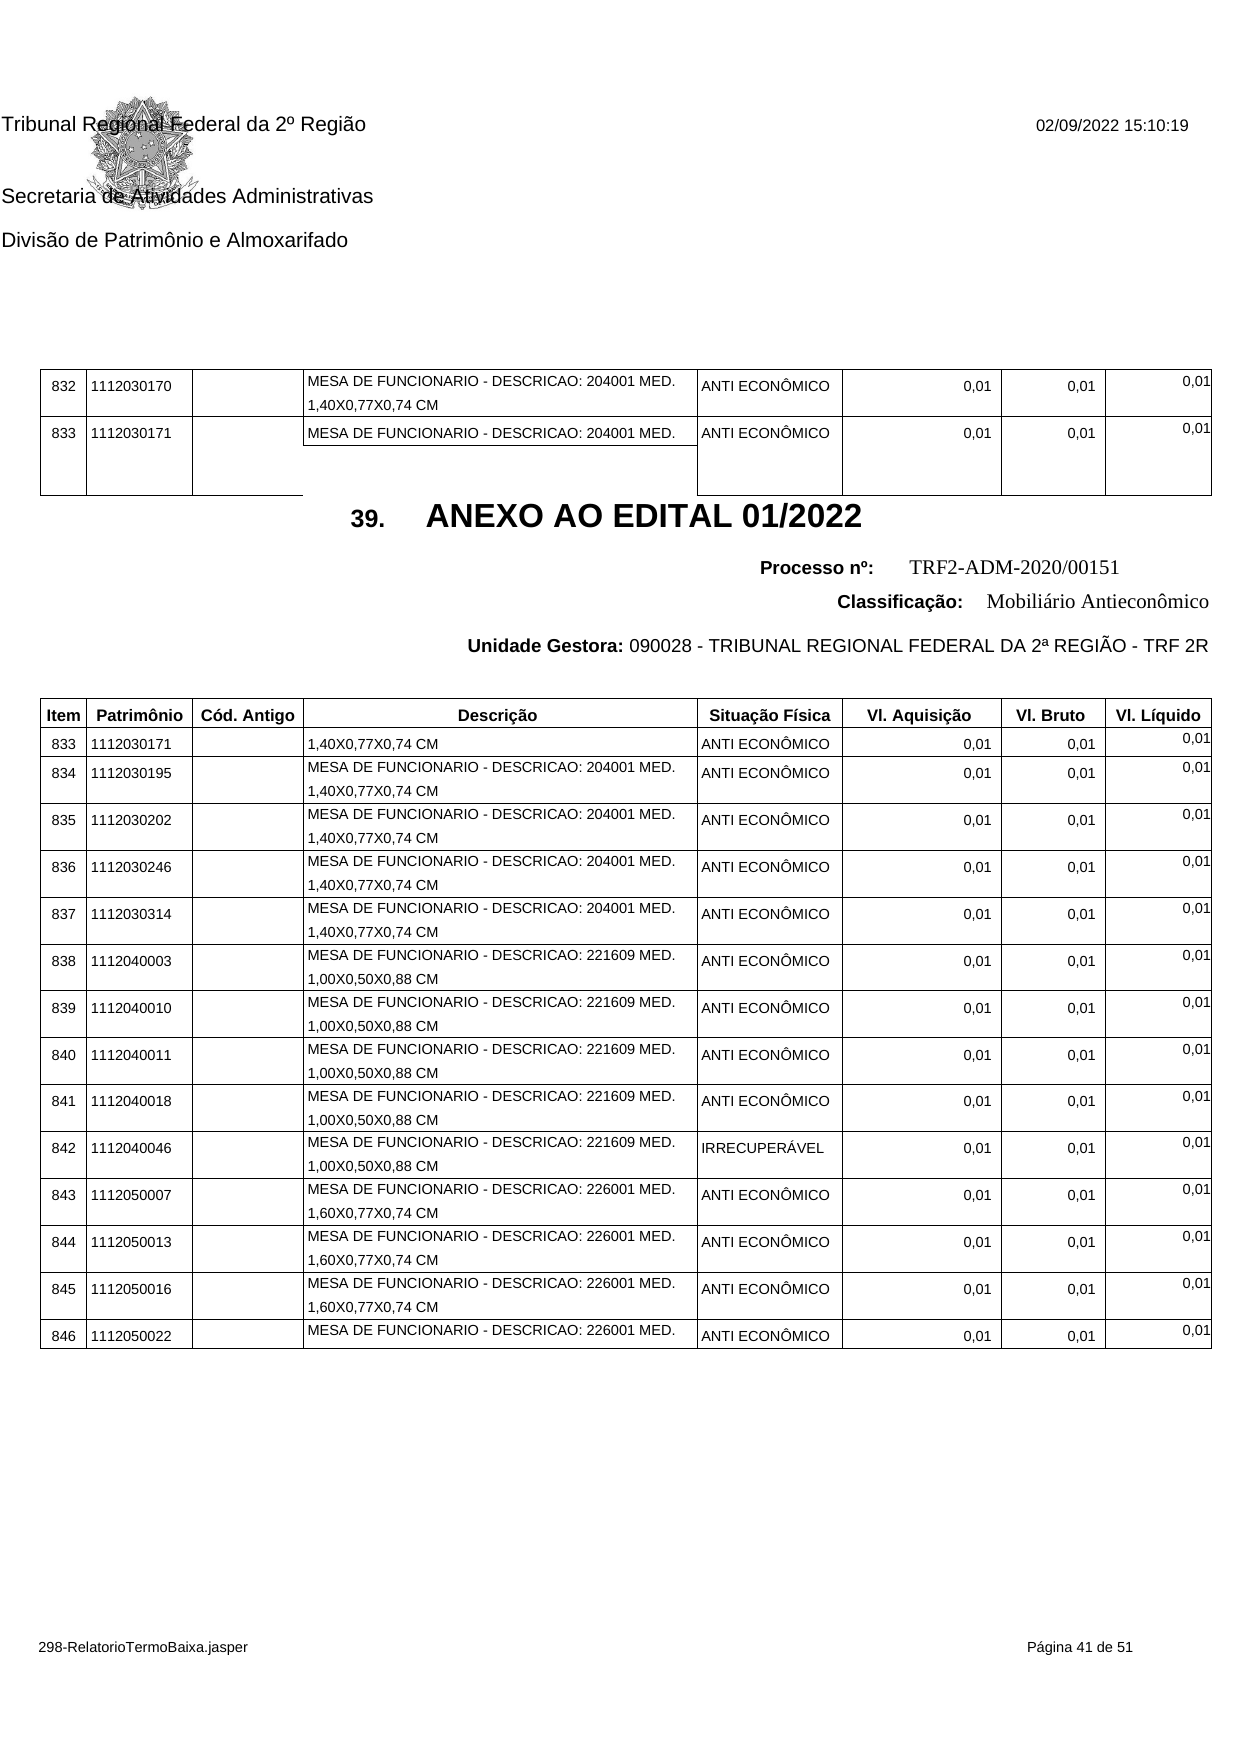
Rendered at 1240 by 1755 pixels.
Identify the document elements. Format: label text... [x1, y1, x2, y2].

table_cell [193, 1179, 303, 1225]
table_cell 837 [41, 898, 86, 943]
table_cell 835 [41, 804, 86, 850]
table_cell 1112040010 [87, 991, 192, 1037]
table_cell MESA DE FUNCIONARIO - DESCRICAO: 204001 MED. 1,40X0,77X0,74 CM [304, 370, 697, 416]
table_cell [193, 945, 303, 990]
table_cell ANTI ECONÔMICO [698, 898, 842, 943]
table_cell [193, 1273, 303, 1318]
table_cell 0,01 [1106, 898, 1211, 943]
table_cell 833 [41, 417, 86, 495]
table_cell 0,01 [843, 1320, 1001, 1348]
table_cell 833 [41, 728, 86, 756]
table_header Item [41, 699, 86, 727]
text Processo nº: TRF2-ADM-2020/00151 [0, 557, 1214, 579]
table_cell ANTI ECONÔMICO [698, 370, 842, 416]
table_cell MESA DE FUNCIONARIO - DESCRICAO: 221609 MED. 1,00X0,50X0,88 CM [304, 1038, 697, 1084]
table_header Situação Física [698, 699, 842, 727]
table_cell 1112030314 [87, 898, 192, 943]
table_cell MESA DE FUNCIONARIO - DESCRICAO: 204001 MED. 1,40X0,77X0,74 CM [304, 898, 697, 943]
table_cell 0,01 [1002, 1038, 1105, 1084]
table_cell 1112030195 [87, 757, 192, 803]
table_cell 1112040018 [87, 1085, 192, 1131]
table_cell 838 [41, 945, 86, 990]
table_cell 844 [41, 1226, 86, 1272]
table_cell IRRECUPERÁVEL [698, 1132, 842, 1178]
table_cell 1112030171 [87, 728, 192, 756]
table_cell 0,01 [1106, 417, 1211, 495]
text Classificação: Mobiliário Antieconômico [0, 591, 1214, 613]
table_cell ANTI ECONÔMICO [698, 945, 842, 990]
table_cell 1112050013 [87, 1226, 192, 1272]
table_cell 834 [41, 757, 86, 803]
table_cell MESA DE FUNCIONARIO - DESCRICAO: 204001 MED. 1,40X0,77X0,74 CM [304, 851, 697, 897]
table_cell 0,01 [843, 1085, 1001, 1131]
table_cell [193, 991, 303, 1037]
table_cell 0,01 [1106, 1085, 1211, 1131]
table_cell 1112030170 [87, 370, 192, 416]
table_cell 0,01 [1002, 991, 1105, 1037]
table_cell MESA DE FUNCIONARIO - DESCRICAO: 226001 MED. 1,60X0,77X0,74 CM [304, 1226, 697, 1272]
table_cell [193, 898, 303, 943]
table_cell [193, 1320, 303, 1348]
table_cell 0,01 [1002, 1273, 1105, 1318]
table_cell [193, 757, 303, 803]
table_header Patrimônio [87, 699, 192, 727]
table_cell [193, 804, 303, 850]
table_header Cód. Antigo [193, 699, 303, 727]
table_cell 832 [41, 370, 86, 416]
table_cell 1112030246 [87, 851, 192, 897]
table_cell [193, 1132, 303, 1178]
table_cell ANTI ECONÔMICO [698, 851, 842, 897]
table_cell 0,01 [843, 991, 1001, 1037]
table_cell MESA DE FUNCIONARIO - DESCRICAO: 226001 MED. 1,60X0,77X0,74 CM [304, 1179, 697, 1225]
table_cell ANTI ECONÔMICO [698, 417, 842, 495]
table_cell 0,01 [1106, 1179, 1211, 1225]
table_cell 1112040011 [87, 1038, 192, 1084]
table_header Vl. Bruto [1002, 699, 1105, 727]
table_cell MESA DE FUNCIONARIO - DESCRICAO: 226001 MED. [304, 1320, 697, 1348]
table_cell 0,01 [843, 1179, 1001, 1225]
table_cell ANTI ECONÔMICO [698, 728, 842, 756]
table_cell 1112040046 [87, 1132, 192, 1178]
table_cell 0,01 [843, 1038, 1001, 1084]
subtitle ANEXO AO EDITAL 01/2022 [0, 496, 1213, 534]
table_cell 0,01 [843, 757, 1001, 803]
table_cell 0,01 [1002, 1132, 1105, 1178]
table_cell MESA DE FUNCIONARIO - DESCRICAO: 221609 MED. 1,00X0,50X0,88 CM [304, 1085, 697, 1131]
table_cell 0,01 [1106, 804, 1211, 850]
table_cell ANTI ECONÔMICO [698, 1226, 842, 1272]
table_cell 1,40X0,77X0,74 CM [304, 728, 697, 756]
table_cell 0,01 [1106, 1132, 1211, 1178]
table_cell [193, 1085, 303, 1131]
table_cell 0,01 [1002, 370, 1105, 416]
table_cell ANTI ECONÔMICO [698, 757, 842, 803]
table_cell 0,01 [1002, 851, 1105, 897]
table_cell 842 [41, 1132, 86, 1178]
table_cell 0,01 [1106, 1273, 1211, 1318]
table_cell 0,01 [1106, 991, 1211, 1037]
table_header Descrição [304, 699, 697, 727]
table_cell 0,01 [1106, 757, 1211, 803]
table_cell 840 [41, 1038, 86, 1084]
table_cell 845 [41, 1273, 86, 1318]
table_header Vl. Aquisição [843, 699, 1001, 727]
table_cell 846 [41, 1320, 86, 1348]
table_cell [303, 446, 697, 495]
table_cell 0,01 [843, 898, 1001, 943]
table_cell 0,01 [843, 945, 1001, 990]
table_cell 0,01 [1002, 728, 1105, 756]
table_cell 0,01 [1002, 945, 1105, 990]
table_cell MESA DE FUNCIONARIO - DESCRICAO: 204001 MED. 1,40X0,77X0,74 CM [304, 757, 697, 803]
table_cell [193, 851, 303, 897]
table_cell MESA DE FUNCIONARIO - DESCRICAO: 221609 MED. 1,00X0,50X0,88 CM [304, 1132, 697, 1178]
table_cell 0,01 [1106, 728, 1211, 756]
table_cell 0,01 [1106, 370, 1211, 416]
table_cell 0,01 [1002, 757, 1105, 803]
table_cell MESA DE FUNCIONARIO - DESCRICAO: 226001 MED. 1,60X0,77X0,74 CM [304, 1273, 697, 1318]
table_cell [193, 728, 303, 756]
table_cell ANTI ECONÔMICO [698, 1320, 842, 1348]
table_cell MESA DE FUNCIONARIO - DESCRICAO: 204001 MED. 1,40X0,77X0,74 CM [304, 804, 697, 850]
table_cell 0,01 [843, 417, 1001, 495]
table_cell 0,01 [843, 1226, 1001, 1272]
table_cell ANTI ECONÔMICO [698, 1038, 842, 1084]
table_cell 836 [41, 851, 86, 897]
table_cell 0,01 [1106, 945, 1211, 990]
table_cell 0,01 [1002, 1179, 1105, 1225]
table_cell [193, 1226, 303, 1272]
table_cell 0,01 [1002, 1320, 1105, 1348]
table_cell 1112040003 [87, 945, 192, 990]
table_cell 839 [41, 991, 86, 1037]
table_cell ANTI ECONÔMICO [698, 1179, 842, 1225]
table_cell 1112050007 [87, 1179, 192, 1225]
table_cell MESA DE FUNCIONARIO - DESCRICAO: 221609 MED. 1,00X0,50X0,88 CM [304, 991, 697, 1037]
table_cell 0,01 [843, 804, 1001, 850]
table_cell 0,01 [1002, 417, 1105, 495]
table_cell 1112030202 [87, 804, 192, 850]
table_cell MESA DE FUNCIONARIO - DESCRICAO: 221609 MED. 1,00X0,50X0,88 CM [304, 945, 697, 990]
table_cell ANTI ECONÔMICO [698, 1085, 842, 1131]
table_cell 1112030171 [87, 417, 192, 495]
table_header Vl. Líquido [1106, 699, 1211, 727]
table_cell MESA DE FUNCIONARIO - DESCRICAO: 204001 MED. [304, 417, 697, 445]
table_cell 0,01 [843, 1273, 1001, 1318]
table_cell 0,01 [1106, 851, 1211, 897]
table_cell [193, 1038, 303, 1084]
table_cell 0,01 [1106, 1320, 1211, 1348]
table_cell 0,01 [843, 370, 1001, 416]
table_cell 0,01 [843, 1132, 1001, 1178]
table_cell 843 [41, 1179, 86, 1225]
table_cell 0,01 [1002, 898, 1105, 943]
table_cell ANTI ECONÔMICO [698, 991, 842, 1037]
table_cell [193, 417, 303, 495]
table_cell [193, 370, 303, 416]
table_cell 0,01 [1002, 1085, 1105, 1131]
table_cell 1112050016 [87, 1273, 192, 1318]
table_cell ANTI ECONÔMICO [698, 1273, 842, 1318]
table_cell 0,01 [843, 851, 1001, 897]
table_cell 1112050022 [87, 1320, 192, 1348]
table_cell 0,01 [1002, 1226, 1105, 1272]
table_cell ANTI ECONÔMICO [698, 804, 842, 850]
table_cell 0,01 [1002, 804, 1105, 850]
text Unidade Gestora: 090028 - TRIBUNAL REGIONAL FEDERAL DA 2ª REGIÃO - TRF 2R [0, 625, 1214, 659]
table_cell 841 [41, 1085, 86, 1131]
table_cell 0,01 [1106, 1038, 1211, 1084]
table_cell 0,01 [843, 728, 1001, 756]
table_cell 0,01 [1106, 1226, 1211, 1272]
